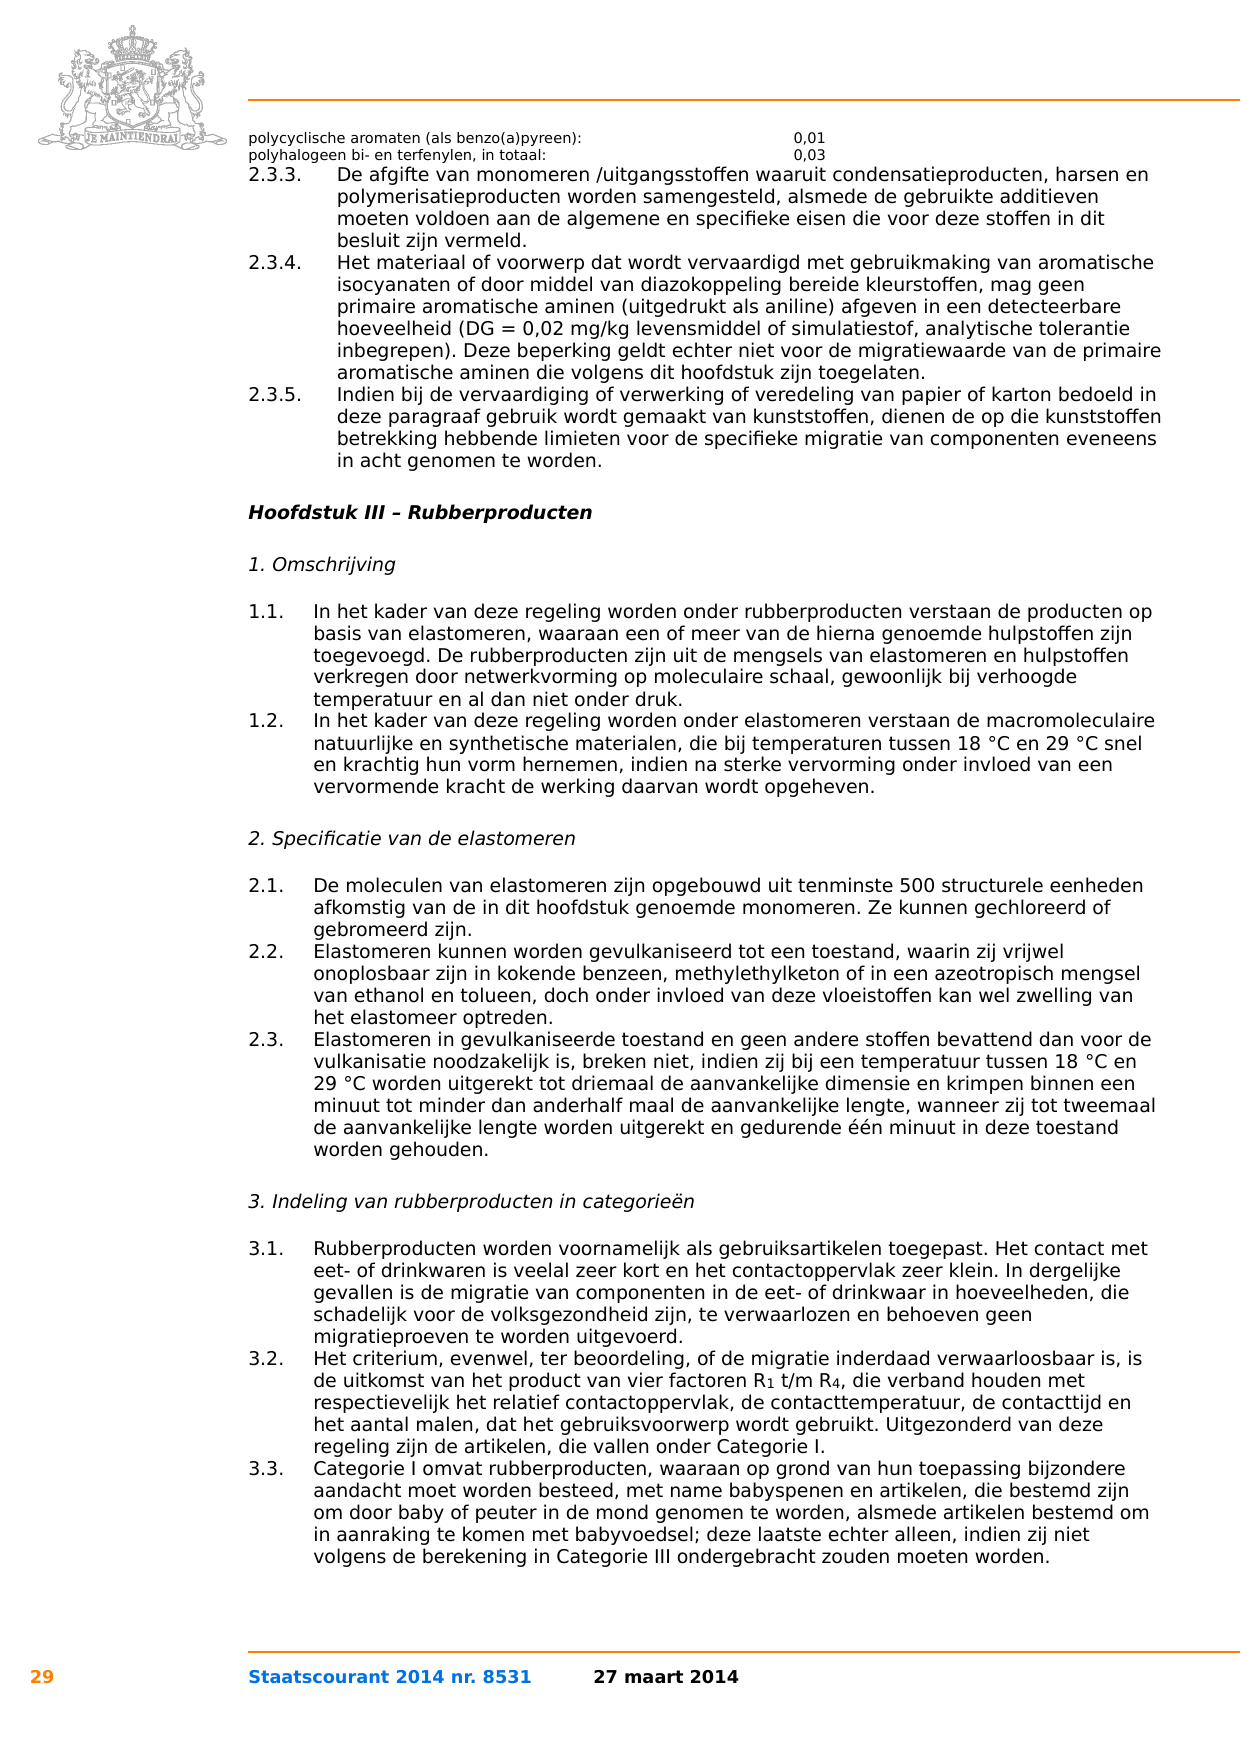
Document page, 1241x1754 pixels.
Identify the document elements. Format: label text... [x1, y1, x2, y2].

table_cell 0,03 [787, 147, 1163, 164]
text 3.2. Het criterium, evenwel, ter beoordeling, of de migratie inderdaad verwaarloosbaar is, is de uitkomst van het product van vier factoren R1 t/m R4, die verband houden met respectievelijk het relatief contactoppervlak, de contacttemperatuur, de contacttijd en het aantal malen, dat het gebruiksvoorwerp wordt gebruikt. Uitgezonderd van deze regeling zijn de artikelen, die vallen onder Categorie I. [248, 1348, 1163, 1458]
text 2.3. Elastomeren in gevulkaniseerde toestand en geen andere stoffen bevattend dan voor de vulkanisatie noodzakelijk is, breken niet, indien zij bij een temperatuur tussen 18 °C en 29 °C worden uitgerekt tot driemaal de aanvankelijke dimensie en krimpen binnen een minuut tot minder dan anderhalf maal de aanvankelijke lengte, wanneer zij tot tweemaal de aanvankelijke lengte worden uitgerekt en gedurende één minuut in deze toestand worden gehouden. [248, 1029, 1163, 1161]
text 3.3. Categorie I omvat rubberproducten, waaraan op grond van hun toepassing bijzondere aandacht moet worden besteed, met name babyspenen en artikelen, die bestemd zijn om door baby of peuter in de mond genomen te worden, alsmede artikelen bestemd om in aanraking te komen met babyvoedsel; deze laatste echter alleen, indien zij niet volgens de berekening in Categorie III ondergebracht zouden moeten worden. [248, 1458, 1163, 1568]
text 2.3.4. Het materiaal of voorwerp dat wordt vervaardigd met gebruikmaking van aromatische isocyanaten of door middel van diazokoppeling bereide kleurstoffen, mag geen primaire aromatische aminen (uitgedrukt als aniline) afgeven in een detecteerbare hoeveelheid (DG = 0,02 mg/kg levensmiddel of simulatiestof, analytische tolerantie inbegrepen). Deze beperking geldt echter niet voor de migratiewaarde van de primaire aromatische aminen die volgens dit hoofdstuk zijn toegelaten. [248, 252, 1163, 384]
table_cell polycyclische aromaten (als benzo(a)pyreen): [248, 130, 787, 147]
subtitle Hoofdstuk III – Rubberproducten [248, 502, 1163, 523]
subtitle 1. Omschrijving [248, 553, 1163, 576]
text 2.3.3. De afgifte van monomeren /uitgangsstoffen waaruit condensatieproducten, harsen en polymerisatieproducten worden samengesteld, alsmede de gebruikte additieven moeten voldoen aan de algemene en specifieke eisen die voor deze stoffen in dit besluit zijn vermeld. [248, 164, 1163, 252]
text 1.2. In het kader van deze regeling worden onder elastomeren verstaan de macromoleculaire natuurlijke en synthetische materialen, die bij temperaturen tussen 18 °C en 29 °C snel en krachtig hun vorm hernemen, indien na sterke vervorming onder invloed van een vervormende kracht de werking daarvan wordt opgeheven. [248, 710, 1163, 798]
text 3.1. Rubberproducten worden voornamelijk als gebruiksartikelen toegepast. Het contact met eet- of drinkwaren is veelal zeer kort en het contactoppervlak zeer klein. In dergelijke gevallen is de migratie van componenten in de eet- of drinkwaar in hoeveelheden, die schadelijk voor de volksgezondheid zijn, te verwaarlozen en behoeven geen migratieproeven te worden uitgevoerd. [248, 1238, 1163, 1348]
table_cell polyhalogeen bi- en terfenylen, in totaal: [248, 147, 787, 164]
subtitle 3. Indeling van rubberproducten in categorieën [248, 1191, 1163, 1213]
text 2.2. Elastomeren kunnen worden gevulkaniseerd tot een toestand, waarin zij vrijwel onoplosbaar zijn in kokende benzeen, methylethylketon of in een azeotropisch mengsel van ethanol en tolueen, doch onder invloed van deze vloeistoffen kan wel zwelling van het elastomeer optreden. [248, 941, 1163, 1029]
text 2.1. De moleculen van elastomeren zijn opgebouwd uit tenminste 500 structurele eenheden afkomstig van de in dit hoofdstuk genoemde monomeren. Ze kunnen gechloreerd of gebromeerd zijn. [248, 875, 1163, 941]
table_cell 0,01 [787, 130, 1163, 147]
text 1.1. In het kader van deze regeling worden onder rubberproducten verstaan de producten op basis van elastomeren, waaraan een of meer van de hierna genoemde hulpstoffen zijn toegevoegd. De rubberproducten zijn uit de mengsels van elastomeren en hulpstoffen verkregen door netwerkvorming op moleculaire schaal, gewoonlijk bij verhoogde temperatuur en al dan niet onder druk. [248, 601, 1163, 710]
subtitle 2. Specificatie van de elastomeren [248, 828, 1163, 850]
picture [38, 25, 227, 150]
text 2.3.5. Indien bij de vervaardiging of verwerking of veredeling van papier of karton bedoeld in deze paragraaf gebruik wordt gemaakt van kunststoffen, dienen de op die kunststoffen betrekking hebbende limieten voor de specifieke migratie van componenten eveneens in acht genomen te worden. [248, 384, 1163, 472]
